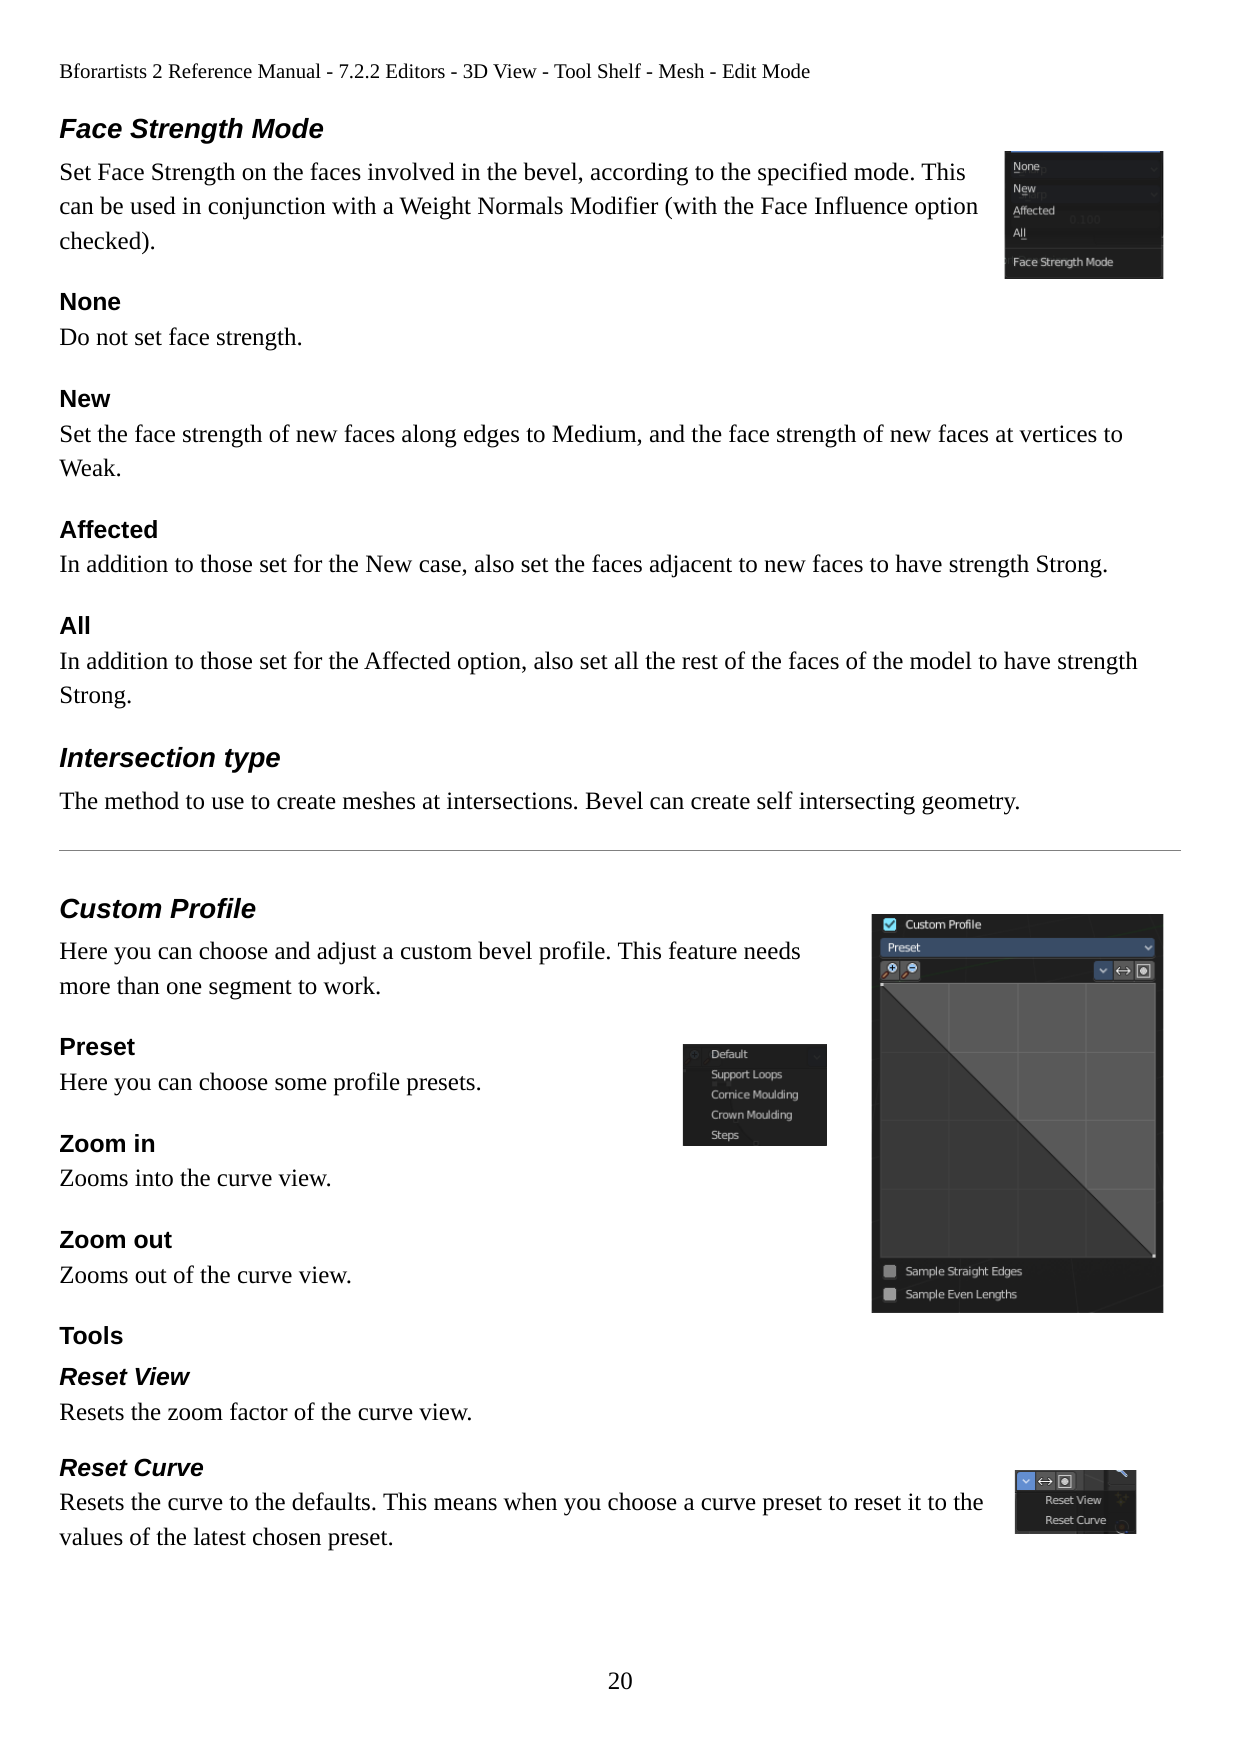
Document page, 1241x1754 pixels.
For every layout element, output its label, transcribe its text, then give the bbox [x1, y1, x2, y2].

picture [871, 914, 1164, 1313]
text Here you can choose and adjust a custom bevel profile. This feature needs more than one segment to work. [59, 936, 871, 999]
subtitle Tools [59, 1321, 1181, 1350]
text In addition to those set for the Affected option, also set all the rest of the faces of the model to have strength Strong. [59, 646, 1181, 709]
subtitle All [59, 611, 1181, 639]
text Set Face Strength on the faces involved in the bevel, according to the specified mode. This can be used in conjunction with a Weight Normals Modifier (with the Face Influence option checked). [59, 157, 1004, 255]
subtitle Reset View [59, 1362, 1181, 1391]
picture [1004, 151, 1164, 279]
picture [682, 1044, 827, 1146]
subtitle [1164, 1032, 1181, 1061]
picture [1014, 1470, 1137, 1534]
subtitle None [59, 287, 1181, 316]
subtitle [1164, 1129, 1181, 1157]
text Set the face strength of new faces along edges to Medium, and the face strength of new faces at vertices to Weak. [59, 419, 1181, 482]
text Zooms into the curve view. [59, 1163, 871, 1192]
text Here you can choose some profile presets. [59, 1067, 682, 1096]
text The method to use to create meshes at intersections. Bevel can create self intersecting geometry. [59, 786, 1181, 815]
subtitle Zoom out [59, 1225, 871, 1254]
text Resets the zoom factor of the curve view. [59, 1397, 1181, 1426]
subtitle Preset [59, 1032, 871, 1061]
subtitle Custom Profile [59, 892, 1181, 924]
subtitle New [59, 384, 1181, 412]
subtitle Affected [59, 515, 1181, 543]
text In addition to those set for the New case, also set the faces adjacent to new faces to have strength Strong. [59, 549, 1181, 578]
text Do not set face strength. [59, 322, 1181, 351]
subtitle Face Strength Mode [59, 113, 1181, 144]
text Zooms out of the curve view. [59, 1260, 871, 1289]
subtitle [1164, 1225, 1181, 1254]
subtitle Zoom in [59, 1129, 871, 1157]
text Resets the curve to the defaults. This means when you choose a curve preset to reset it to the values of the latest chosen preset. [59, 1487, 1181, 1551]
text [827, 1067, 871, 1096]
subtitle Intersection type [59, 742, 1181, 774]
subtitle Reset Curve [59, 1453, 1181, 1481]
